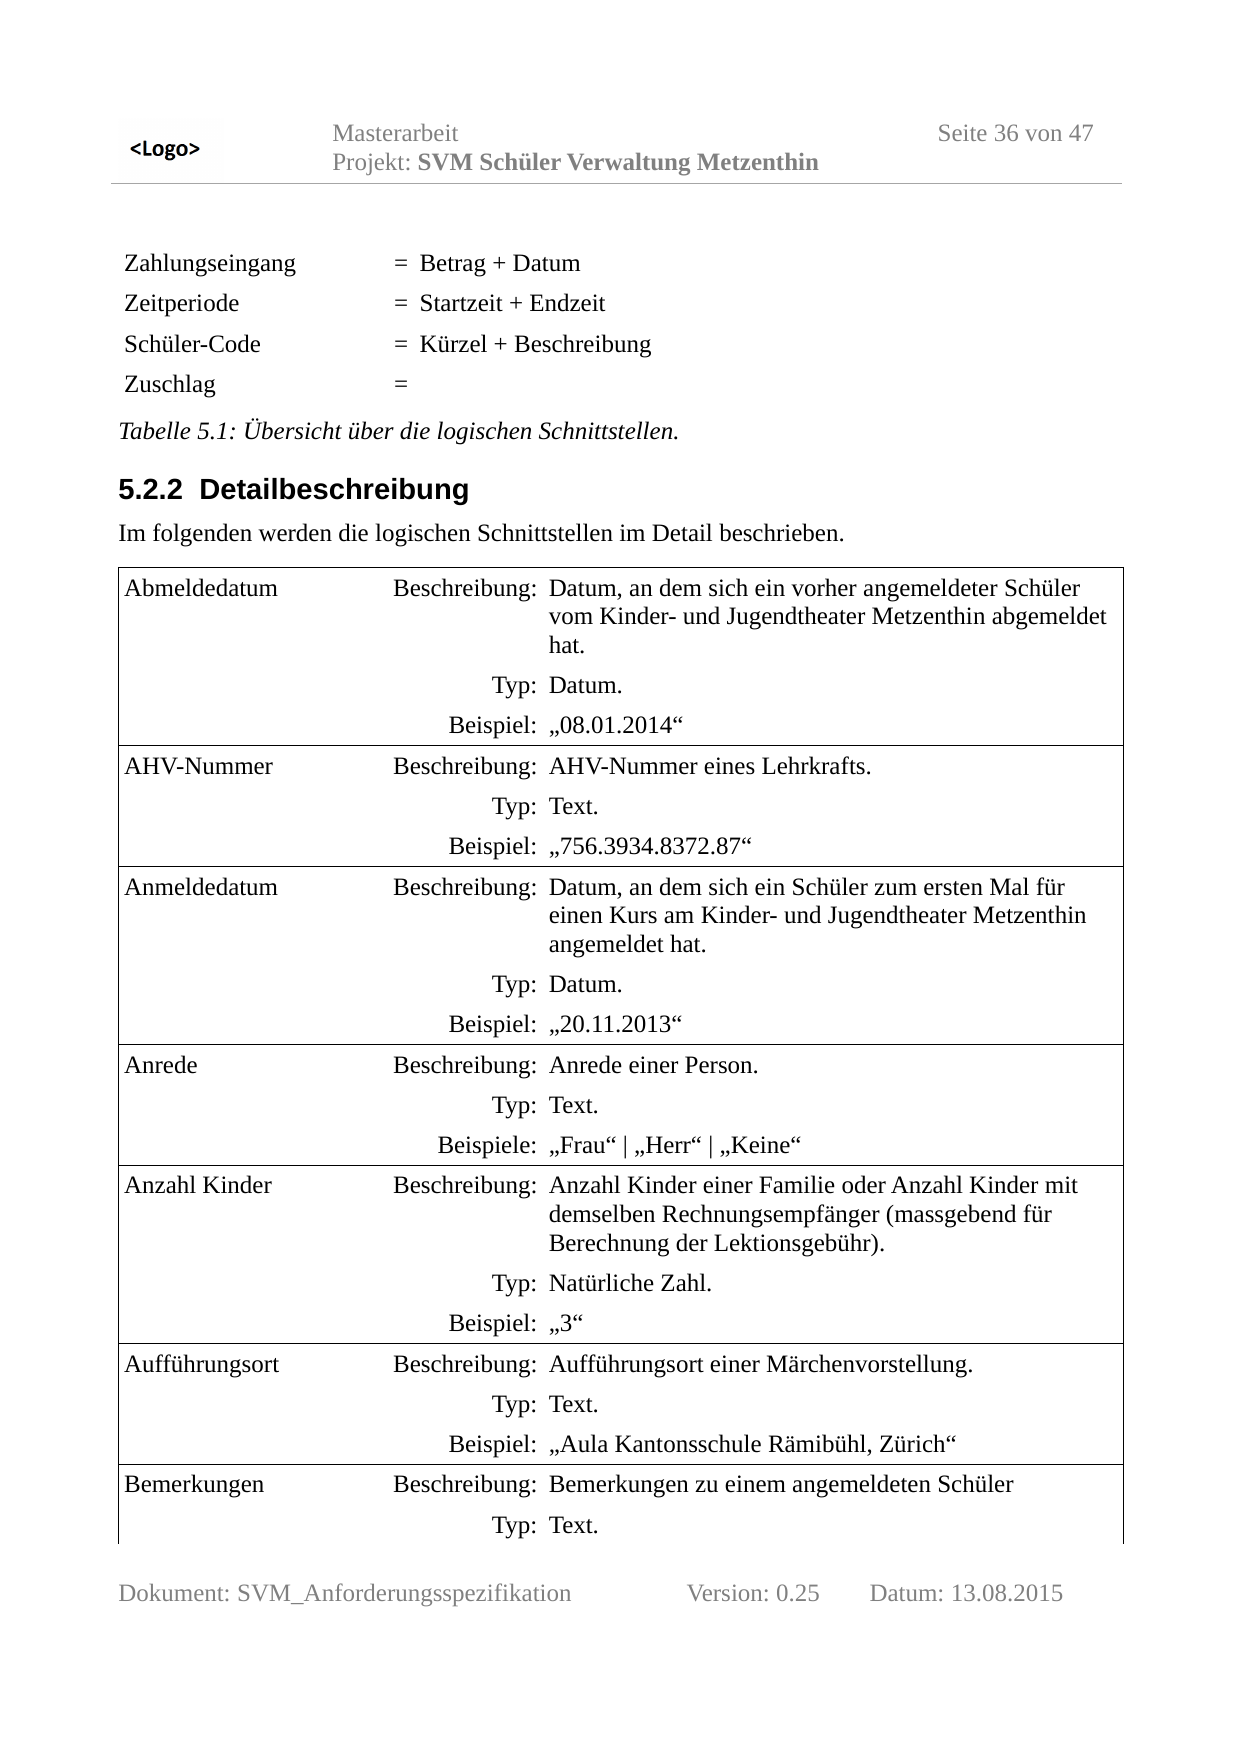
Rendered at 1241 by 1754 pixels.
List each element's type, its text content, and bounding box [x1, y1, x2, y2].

table_cell = [384, 323, 413, 363]
table_cell [119, 1084, 384, 1124]
table_cell = [384, 243, 413, 283]
table_cell „20.11.2013“ [543, 1004, 1123, 1044]
table_cell Anrede [119, 1045, 384, 1084]
table_cell [119, 826, 384, 866]
table_cell [119, 1125, 384, 1165]
table_cell Beispiel: [384, 826, 543, 866]
table_header Abmeldedatum [119, 568, 384, 664]
table_cell Aufführungsort einer Märchenvorstellung. [543, 1344, 1123, 1383]
table_cell Beispiel: [384, 1004, 543, 1044]
table_cell Datum, an dem sich ein Schüler zum ersten Mal für einen Kurs am Kinder- und Jugendtheater Metzenthin angemeldet hat. [543, 867, 1123, 963]
picture [118, 118, 224, 183]
table_cell „3“ [543, 1303, 1123, 1343]
table_cell „Aula Kantonsschule Rämibühl, Zürich“ [543, 1424, 1123, 1464]
table_cell Beschreibung: [384, 746, 543, 785]
table_cell [119, 1424, 384, 1464]
table_cell Anrede einer Person. [543, 1045, 1123, 1084]
table_cell Typ: [384, 785, 543, 826]
table_cell Anzahl Kinder einer Familie oder Anzahl Kinder mit demselben Rechnungsempfänger (massgebend für Berechnung der Lektionsgebühr). [543, 1166, 1123, 1262]
table_cell Natürliche Zahl. [543, 1263, 1123, 1303]
table_cell Typ: [384, 964, 543, 1004]
table_cell Beispiel: [384, 1303, 543, 1343]
table_cell Zuschlag [118, 363, 384, 403]
text Tabelle 5.1: Übersicht über die logischen Schnittstellen. [118, 416, 1122, 444]
table_cell [119, 705, 384, 745]
table_cell Anmeldedatum [119, 867, 384, 963]
table_cell [119, 1263, 384, 1303]
table_cell Beispiel: [384, 1424, 543, 1464]
table_cell AHV-Nummer [119, 746, 384, 785]
text Im folgenden werden die logischen Schnittstellen im Detail beschrieben. [118, 518, 1122, 546]
table_cell Typ: [384, 665, 543, 705]
table_cell Text. [543, 1504, 1123, 1544]
table_cell [119, 785, 384, 826]
table_cell = [384, 363, 413, 403]
table_cell [119, 1504, 384, 1544]
table_cell Startzeit + Endzeit [414, 283, 1123, 323]
table_cell AHV-Nummer eines Lehrkrafts. [543, 746, 1123, 785]
table_cell „756.3934.8372.87“ [543, 826, 1123, 866]
table_cell Beschreibung: [384, 867, 543, 963]
table_cell Aufführungsort [119, 1344, 384, 1383]
table_cell Anzahl Kinder [119, 1166, 384, 1262]
table_cell Text. [543, 1084, 1123, 1124]
table_cell Typ: [384, 1084, 543, 1124]
table_cell Beschreibung: [384, 1465, 543, 1504]
table_cell [414, 363, 1123, 403]
table_header Beschreibung: [384, 568, 543, 664]
table_cell [119, 1383, 384, 1423]
table_cell Zeitperiode [118, 283, 384, 323]
table_cell Datum. [543, 665, 1123, 705]
table_cell Typ: [384, 1504, 543, 1544]
table_cell [119, 1303, 384, 1343]
table_cell = [384, 283, 413, 323]
table_cell Datum. [543, 964, 1123, 1004]
table_cell Beispiele: [384, 1125, 543, 1165]
table_cell Beschreibung: [384, 1166, 543, 1262]
table_header Datum, an dem sich ein vorher angemeldeter Schüler vom Kinder- und Jugendtheater Metzenthin abgemeldet hat. [543, 568, 1123, 664]
table_cell „Frau“ | „Herr“ | „Keine“ [543, 1125, 1123, 1165]
table_cell Typ: [384, 1263, 543, 1303]
table_cell Typ: [384, 1383, 543, 1423]
table_cell Bemerkungen [119, 1465, 384, 1504]
table_cell Schüler-Code [118, 323, 384, 363]
table_cell Kürzel + Beschreibung [414, 323, 1123, 363]
table_cell Beschreibung: [384, 1045, 543, 1084]
table_cell [119, 1004, 384, 1044]
subtitle Detailbeschreibung [118, 472, 1122, 505]
table_cell Beschreibung: [384, 1344, 543, 1383]
table_cell Zahlungseingang [118, 243, 384, 283]
table_cell Bemerkungen zu einem angemeldeten Schüler [543, 1465, 1123, 1504]
table_cell Text. [543, 785, 1123, 826]
table_cell [119, 665, 384, 705]
table_cell Beispiel: [384, 705, 543, 745]
table_cell [119, 964, 384, 1004]
table_cell Text. [543, 1383, 1123, 1423]
table_cell „08.01.2014“ [543, 705, 1123, 745]
table_cell Betrag + Datum [414, 243, 1123, 283]
